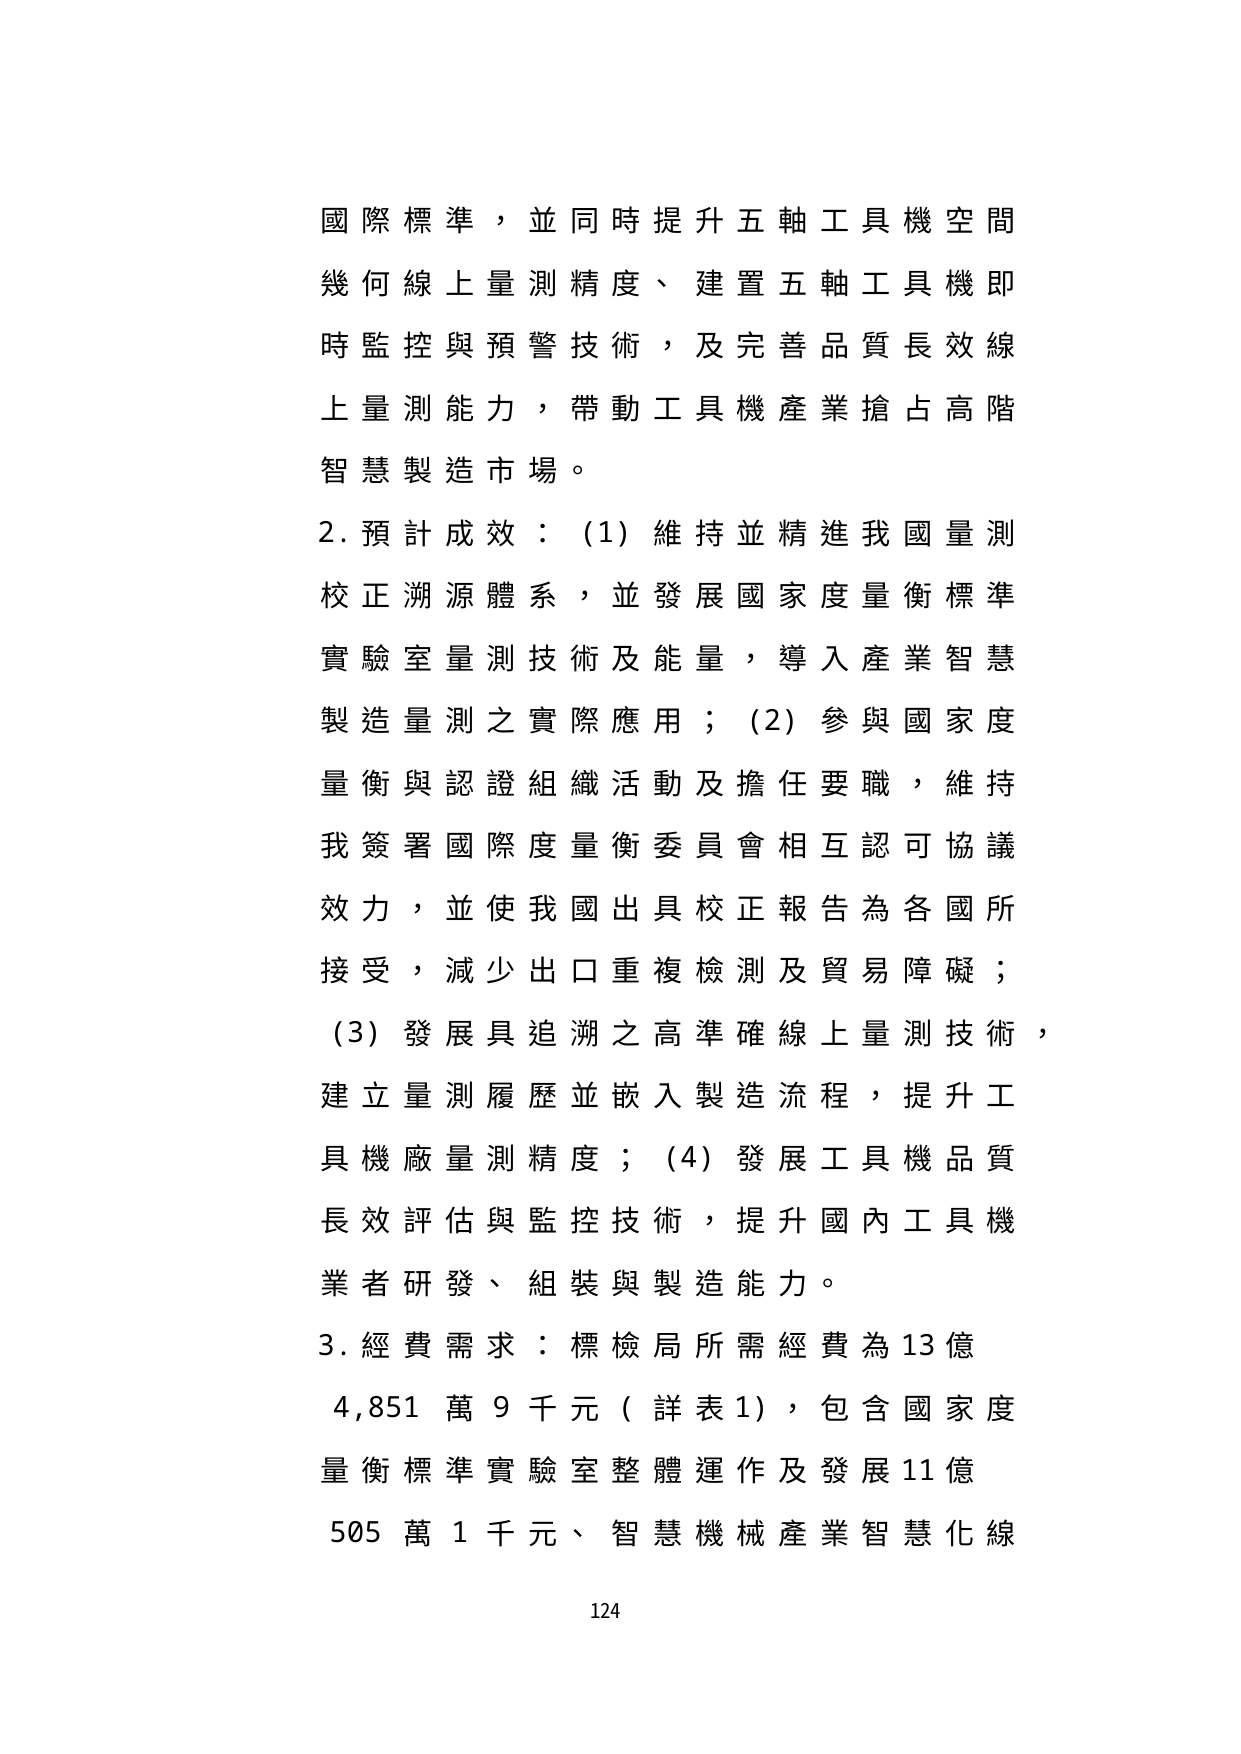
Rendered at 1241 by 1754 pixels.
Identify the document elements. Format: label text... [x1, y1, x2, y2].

text 3.經費需求：標檢局所需經費為13億4,851萬9千元(詳表1)，包含國家度量衡標準實驗室整體運作及發展11億505萬1千元、智慧機械產業智慧化線 [277, 1302, 1022, 1552]
text 國際標準，並同時提升五軸工具機空間幾何線上量測精度、建置五軸工具機即時監控與預警技術，及完善品質長效線上量測能力，帶動工具機產業搶占高階智慧製造市場。 [277, 177, 1022, 490]
text 2.預計成效：(1)維持並精進我國量測校正溯源體系，並發展國家度量衡標準實驗室量測技術及能量，導入產業智慧製造量測之實際應用；(2)參與國家度量衡與認證組織活動及擔任要職，維持我簽署國際度量衡委員會相互認可協議效力，並使我國出具校正報告為各國所接受，減少出口重複檢測及貿易障礙；(3)發展具追溯之高準確線上量測技術，建立量測履歷並嵌入製造流程，提升工具機廠量測精度；(4)發展工具機品質長效評估與監控技術，提升國內工具機業者研發、組裝與製造能力。 [277, 490, 1022, 1302]
